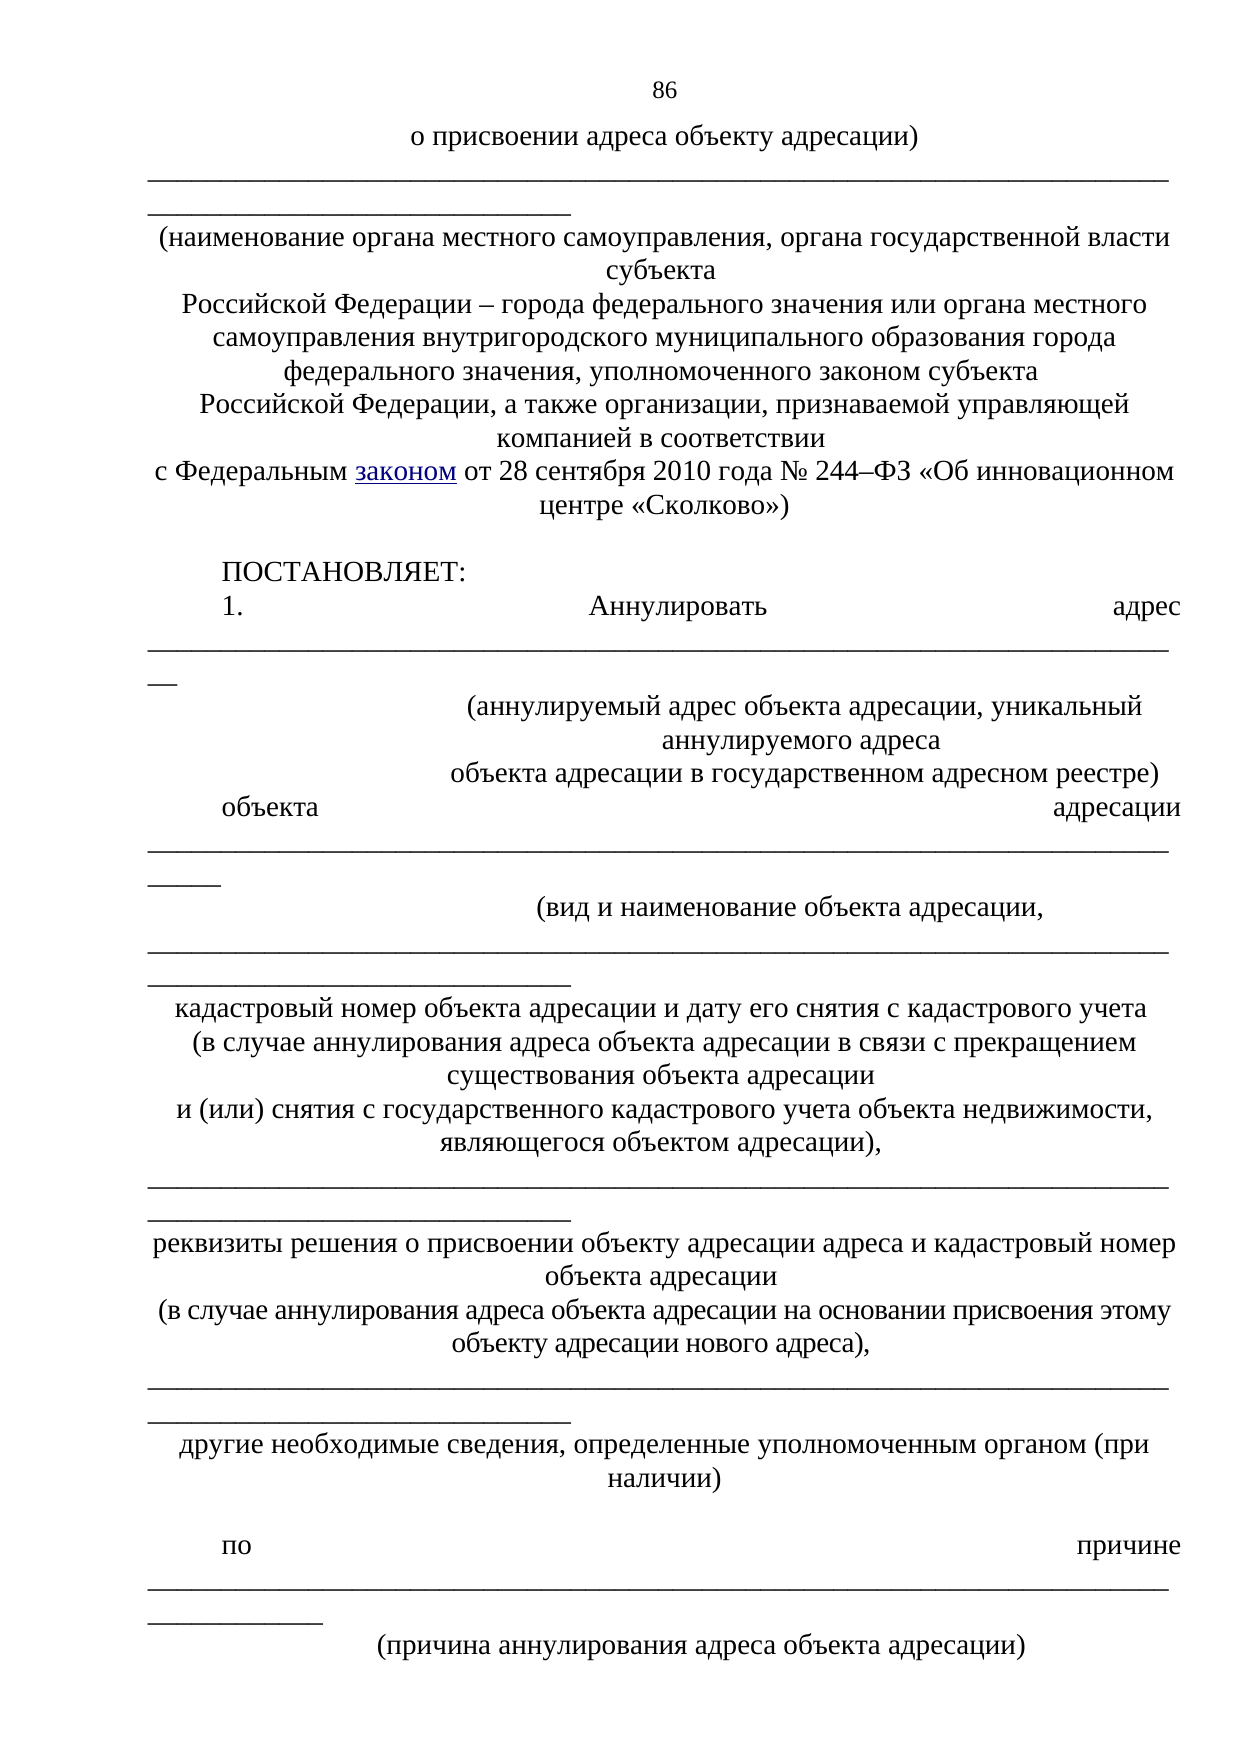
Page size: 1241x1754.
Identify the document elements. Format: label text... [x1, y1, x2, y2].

text ___________________________________________________________________________________________________ [148, 923, 1181, 990]
text 1. Аннулировать адрес ________________________________________________________________________ [148, 588, 1181, 688]
text кадастровый номер объекта адресации и дату его снятия с кадастрового учета (в случае аннулирования адреса объекта адресации в связи с прекращением существования объекта адресации и (или) снятия с государственного кадастрового учета объекта недвижимости, являющегося объектом адресации), [148, 990, 1181, 1158]
text другие необходимые сведения, определенные уполномоченным органом (при наличии) [148, 1426, 1181, 1493]
text по причине __________________________________________________________________________________ [148, 1527, 1181, 1627]
text ___________________________________________________________________________________________________ [148, 1359, 1181, 1426]
text реквизиты решения о присвоении объекту адресации адреса и кадастровый номер объекта адресации (в случае аннулирования адреса объекта адресации на основании присвоения этому объекту адресации нового адреса), [148, 1225, 1181, 1359]
text ___________________________________________________________________________________________________ [148, 1158, 1181, 1225]
text (причина аннулирования адреса объекта адресации) [221, 1627, 1181, 1661]
text (вид и наименование объекта адресации, [148, 889, 1181, 923]
text объекта адресации ___________________________________________________________________________ [148, 789, 1181, 889]
text о присвоении адреса объекту адресации) [148, 118, 1181, 152]
text (аннулируемый адрес объекта адресации, уникальный аннулируемого адреса объекта адресации в государственном адресном реестре) [428, 688, 1181, 789]
text ___________________________________________________________________________________________________ [148, 152, 1181, 219]
text ПОСТАНОВЛЯЕТ: [148, 554, 1181, 588]
text (наименование органа местного самоуправления, органа государственной власти субъекта Российской Федерации – города федерального значения или органа местного самоуправления внутригородского муниципального образования города федерального значения, уполномоченного законом субъекта Российской Федерации, а также организации, признаваемой управляющей компанией в соответствии с Федеральным законом от 28 сентября 2010 года № 244–ФЗ «Об инновационном центре «Сколково») [148, 219, 1181, 521]
